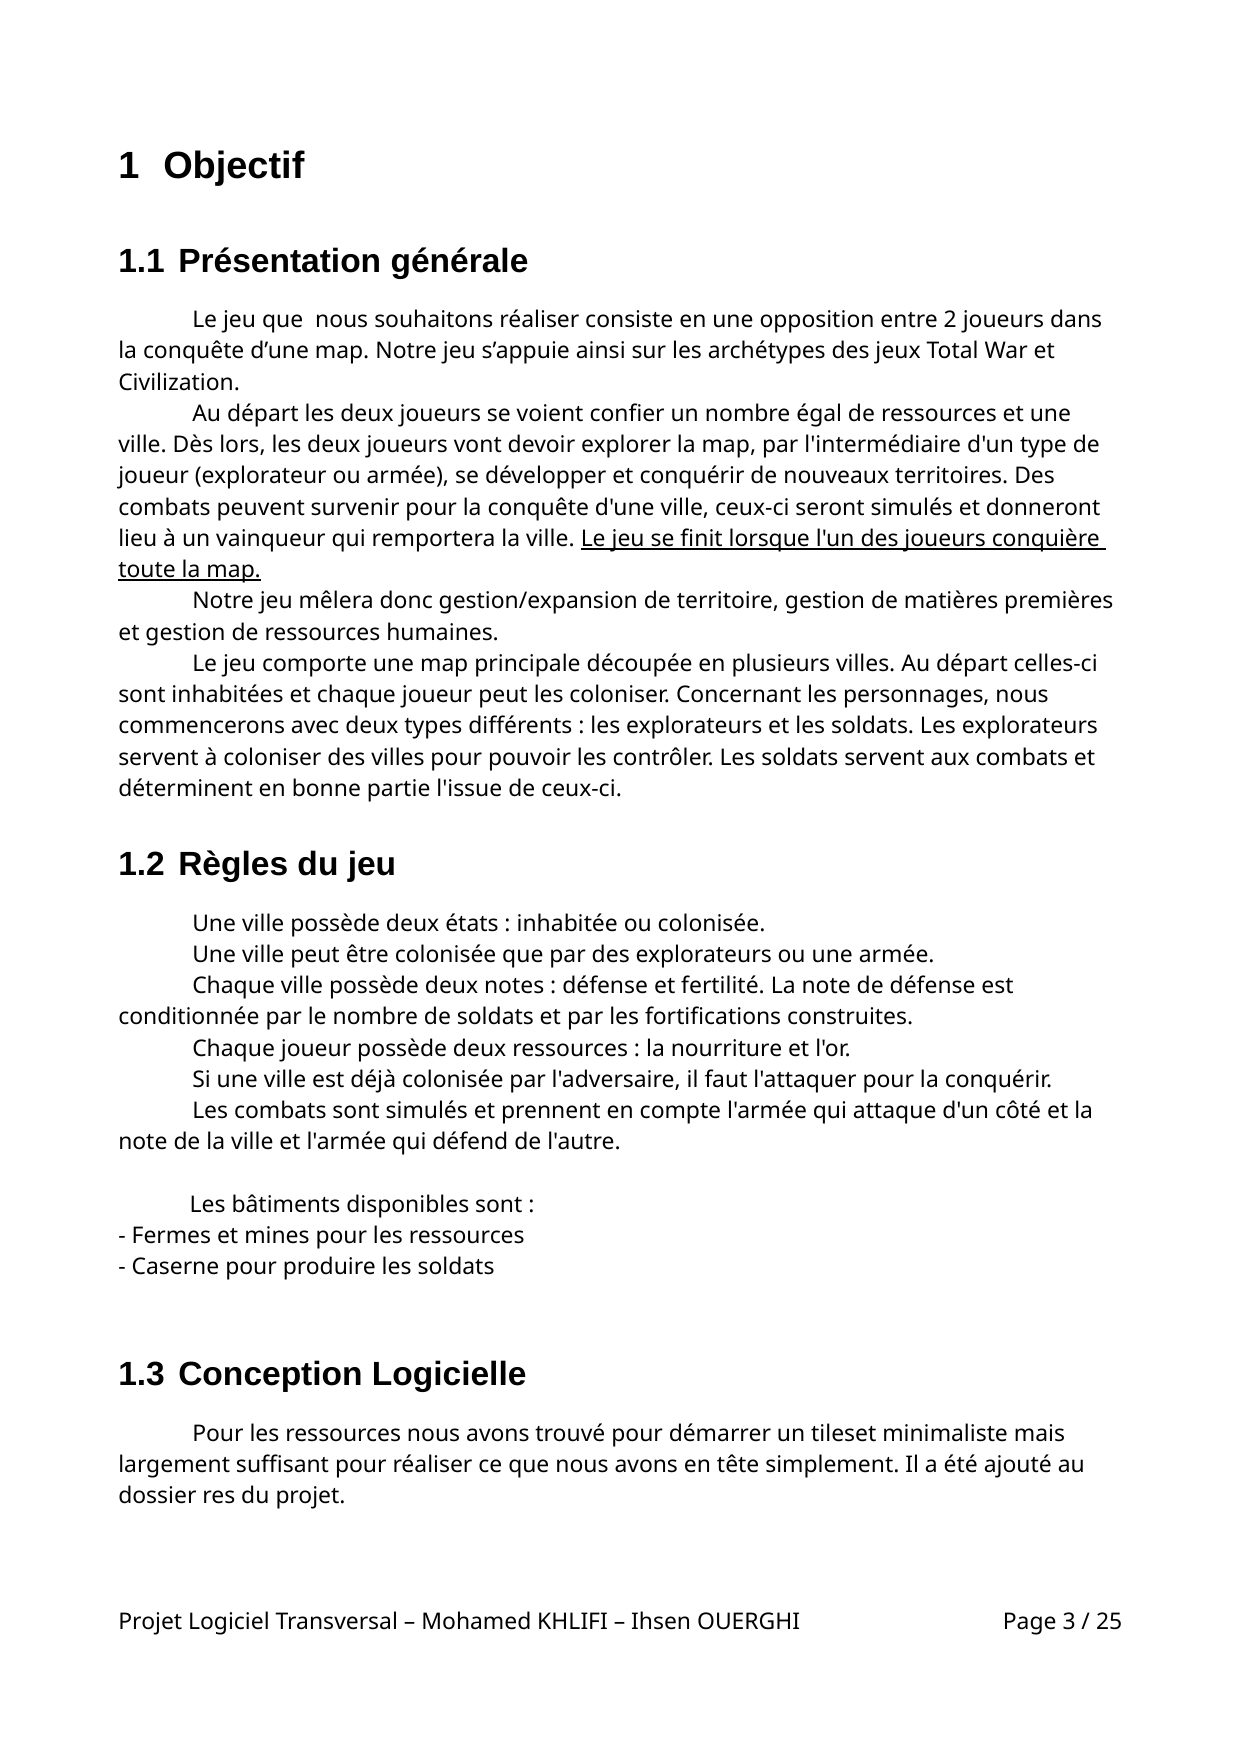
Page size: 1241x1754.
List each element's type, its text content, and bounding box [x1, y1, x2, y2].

text Les combats sont simulés et prennent en compte l'armée qui attaque d'un côté et la note de la ville et l'armée qui défend de l'autre. [118, 1094, 1122, 1157]
text Les bâtiments disponibles sont : [118, 1188, 1122, 1219]
subtitle Règles du jeu [118, 844, 1122, 883]
text - Caserne pour produire les soldats [118, 1250, 1122, 1282]
text Notre jeu mêlera donc gestion/expansion de territoire, gestion de matières premières et gestion de ressources humaines. [118, 584, 1122, 647]
text Une ville possède deux états : inhabitée ou colonisée. [118, 907, 1122, 938]
subtitle Présentation générale [118, 241, 1122, 279]
text Au départ les deux joueurs se voient confier un nombre égal de ressources et une ville. Dès lors, les deux joueurs vont devoir explorer la map, par l'intermédiaire d'un type de joueur (explorateur ou armée), se développer et conquérir de nouveaux territoires. Des combats peuvent survenir pour la conquête d'une ville, ceux-ci seront simulés et donneront lieu à un vainqueur qui remportera la ville. Le jeu se finit lorsque l'un des joueurs conquière toute la map. [118, 397, 1122, 584]
text Pour les ressources nous avons trouvé pour démarrer un tileset minimaliste mais largement suffisant pour réaliser ce que nous avons en tête simplement. Il a été ajouté au dossier res du projet. [118, 1416, 1122, 1510]
text Une ville peut être colonisée que par des explorateurs ou une armée. [118, 938, 1122, 969]
text Le jeu que nous souhaitons réaliser consiste en une opposition entre 2 joueurs dans la conquête d’une map. Notre jeu s’appuie ainsi sur les archétypes des jeux Total War et Civilization. [118, 303, 1122, 397]
subtitle Objectif [118, 143, 1122, 187]
text Chaque ville possède deux notes : défense et fertilité. La note de défense est conditionnée par le nombre de soldats et par les fortifications construites. [118, 969, 1122, 1032]
text Le jeu comporte une map principale découpée en plusieurs villes. Au départ celles-ci sont inhabitées et chaque joueur peut les coloniser. Concernant les personnages, nous commencerons avec deux types différents : les explorateurs et les soldats. Les explorateurs servent à coloniser des villes pour pouvoir les contrôler. Les soldats servent aux combats et déterminent en bonne partie l'issue de ceux-ci. [118, 647, 1122, 803]
text Si une ville est déjà colonisée par l'adversaire, il faut l'attaquer pour la conquérir. [118, 1063, 1122, 1094]
text Chaque joueur possède deux ressources : la nourriture et l'or. [118, 1032, 1122, 1063]
text - Fermes et mines pour les ressources [118, 1219, 1122, 1250]
subtitle Conception Logicielle [118, 1354, 1122, 1393]
